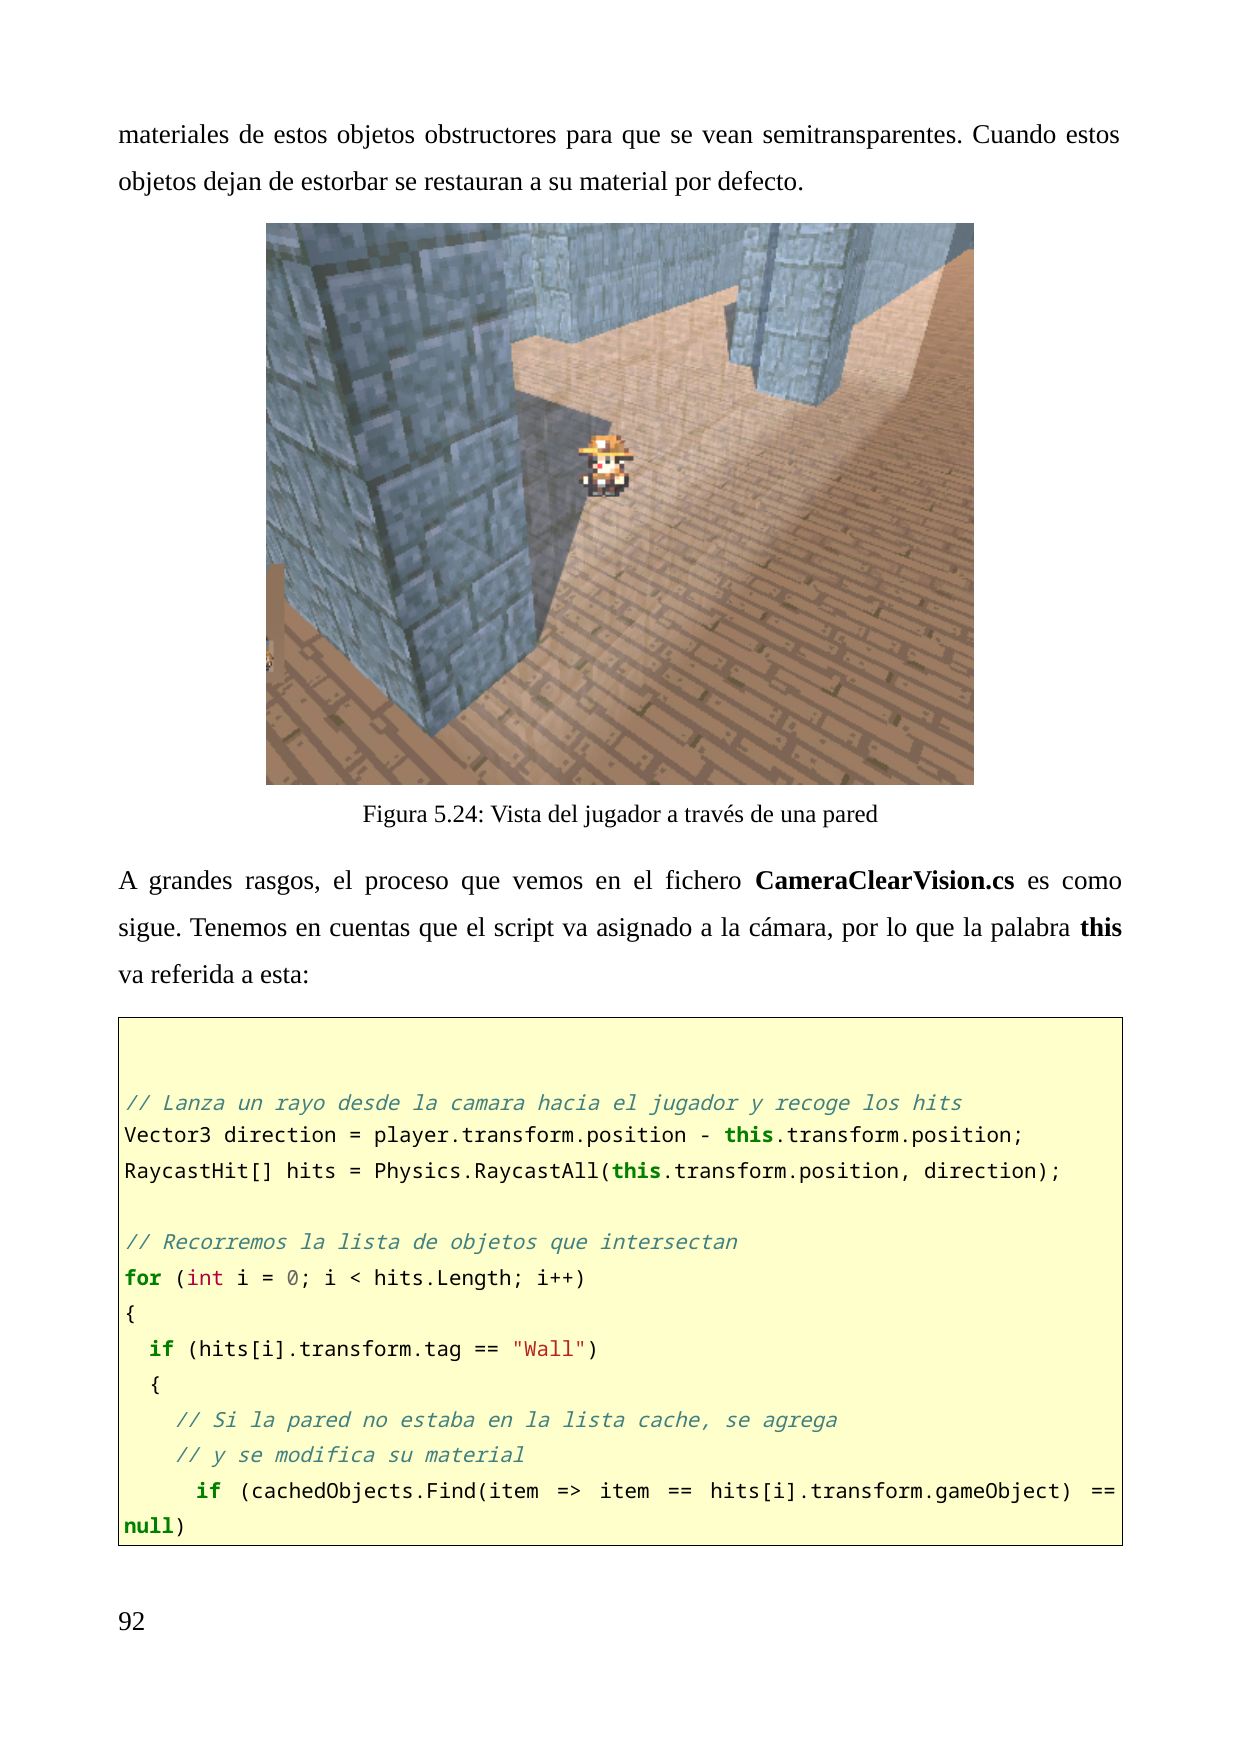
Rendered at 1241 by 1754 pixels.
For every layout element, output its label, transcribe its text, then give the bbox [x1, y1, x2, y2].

table_header // Lanza un rayo desde la camara hacia el jugador y recoge los hits Vector3 direction = player.transform.position - this.transform.position; RaycastHit[] hits = Physics.RaycastAll(this.transform.position, direction); // Recorremos la lista de objetos que intersectan for (int i = 0; i < hits.Length; i++) { if (hits[i].transform.tag == "Wall") { // Si la pared no estaba en la lista cache, se agrega // y se modifica su material if (cachedObjects.Find(item => item == hits[i].transform.gameObject) == null) [119, 1018, 1122, 1545]
text materiales de estos objetos obstructores para que se vean semitransparentes. Cuando estos objetos dejan de estorbar se restauran a su material por defecto. [118, 118, 1122, 196]
text Figura 5.24: Vista del jugador a través de una pared [266, 785, 974, 828]
picture [266, 223, 974, 785]
text A grandes rasgos, el proceso que vemos en el fichero CameraClearVision.cs es como sigue. Tenemos en cuentas que el script va asignado a la cámara, por lo que la palabra this va referida a esta: [118, 785, 1122, 989]
